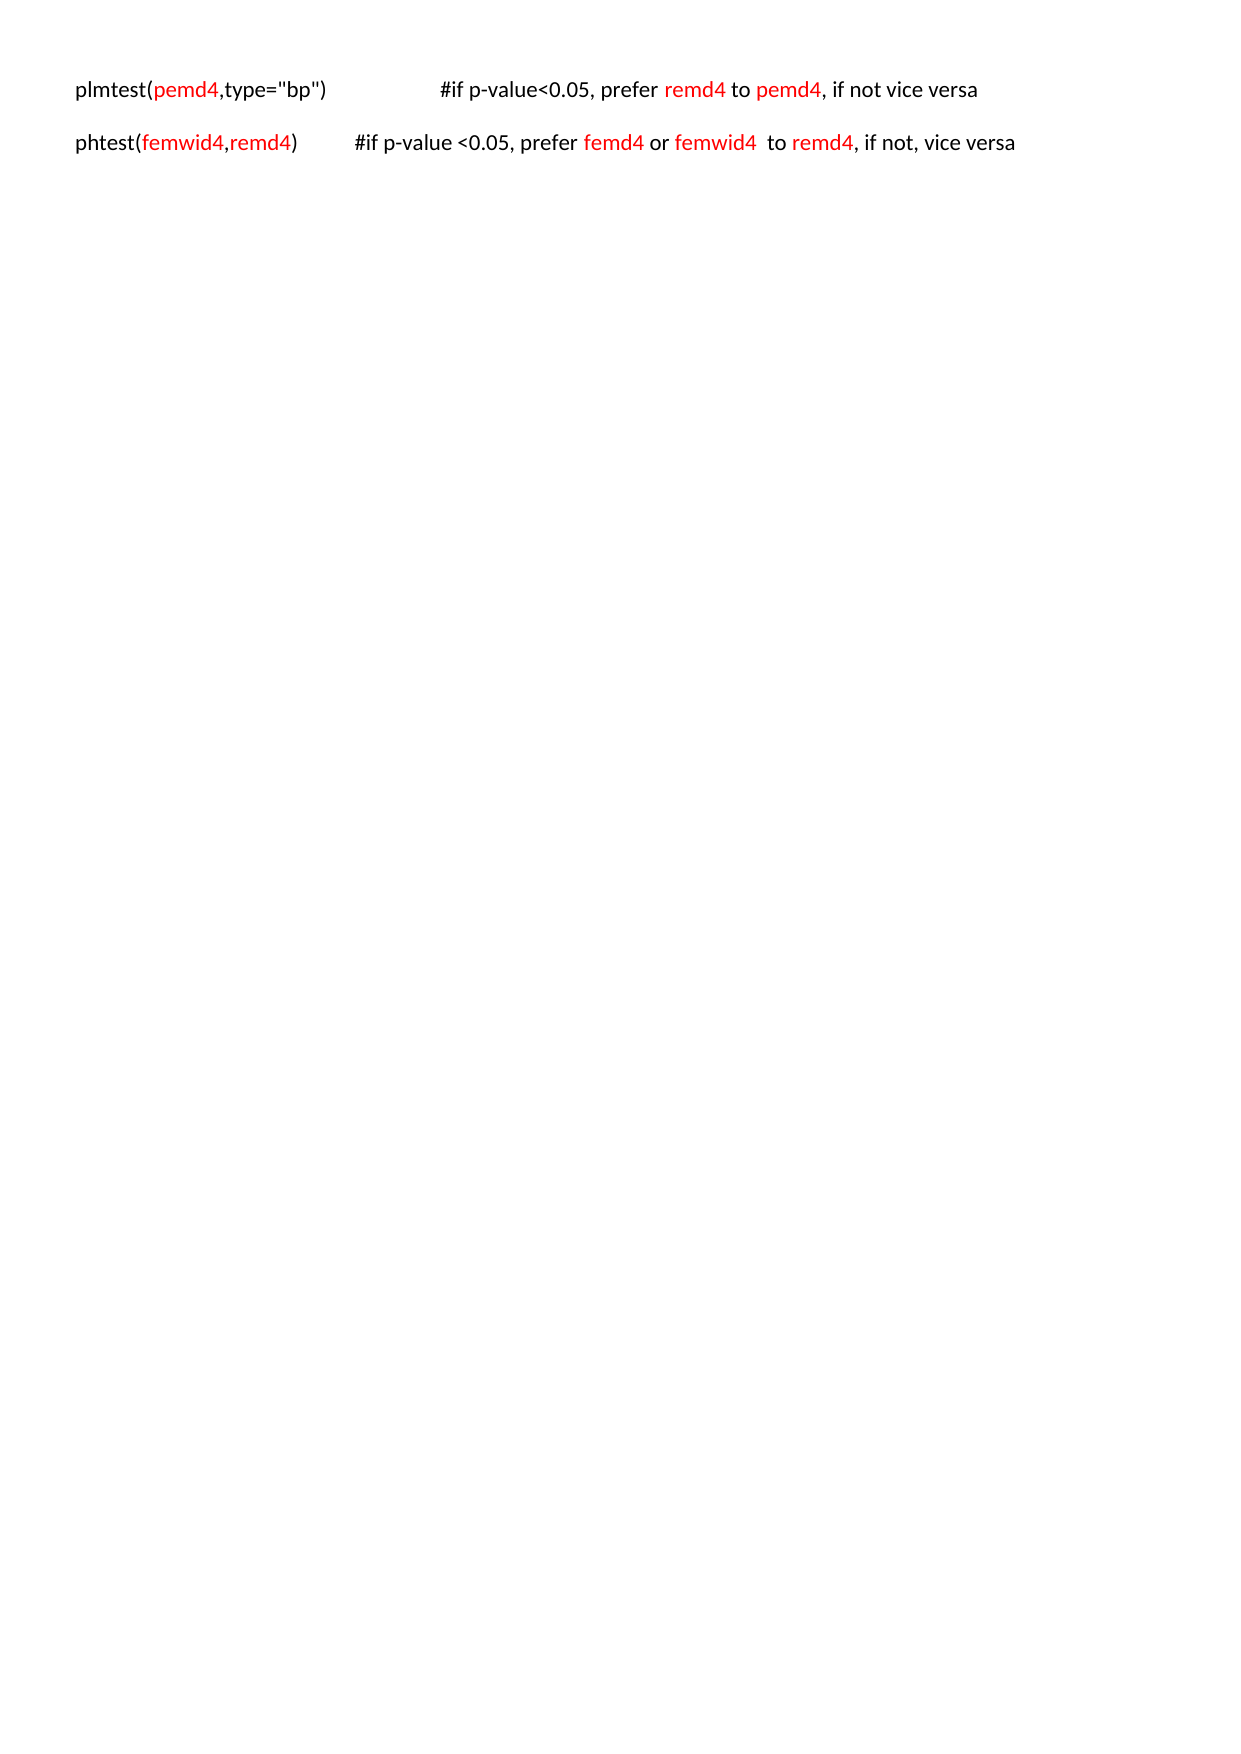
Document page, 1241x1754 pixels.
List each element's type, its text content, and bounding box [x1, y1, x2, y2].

text phtest(femwid4,remd4) #if p-value <0.05, prefer femd4 or femwid4 to remd4, if not, vice versa [75, 128, 1165, 156]
text plmtest(pemd4,type="bp") #if p-value<0.05, prefer remd4 to pemd4, if not vice versa [75, 75, 1165, 103]
